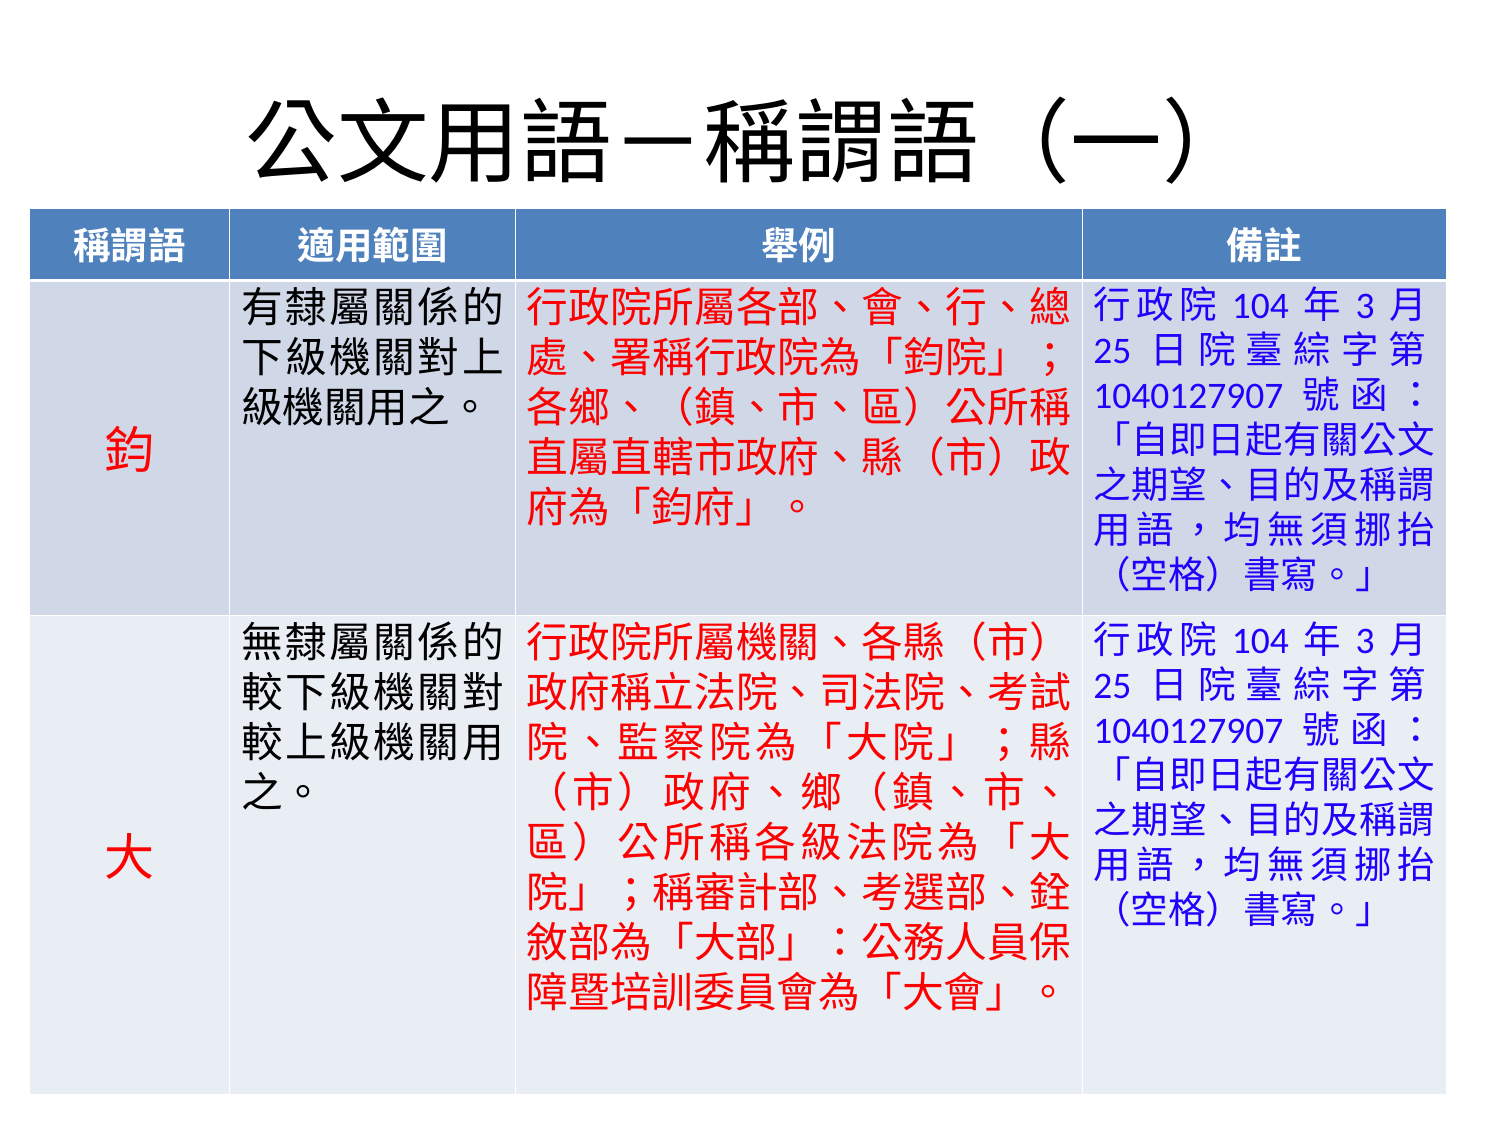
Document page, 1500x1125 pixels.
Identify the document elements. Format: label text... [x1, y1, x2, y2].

table_cell 行政院所屬各部、會、行、總處、署稱行政院為「鈞院」；各鄉、（鎮、市、區）公所稱直屬直轄市政府、縣（市）政府為「鈞府」。 [516, 282, 1082, 615]
table_header 適用範圍 [230, 209, 515, 279]
title 公文用語－稱謂語（一） [75, 45, 1426, 208]
table_header 稱謂語 [30, 209, 229, 279]
table_cell 無隸屬關係的較下級機關對較上級機關用之。 [230, 616, 515, 1094]
table_cell 鈞 [30, 282, 229, 615]
table_header 備註 [1083, 209, 1446, 279]
table_cell 有隸屬關係的下級機關對上級機關用之。 [230, 282, 515, 615]
table_cell 行政院104年3月25日院臺綜字第1040127907號函：「自即日起有關公文之期望、目的及稱謂用語，均無須挪抬（空格）書寫。」 [1083, 282, 1446, 615]
table_header 舉例 [516, 209, 1082, 279]
table_cell 行政院所屬機關、各縣（市）政府稱立法院、司法院、考試院、監察院為「大院」；縣（市）政府、鄉（鎮、市、區）公所稱各級法院為「大院」；稱審計部、考選部、銓敘部為「大部」：公務人員保障暨培訓委員會為「大會」。 [516, 616, 1082, 1094]
table_cell 大 [30, 616, 229, 1094]
table_cell 行政院104年3月25日院臺綜字第1040127907號函：「自即日起有關公文之期望、目的及稱謂用語，均無須挪抬（空格）書寫。」 [1083, 616, 1446, 1094]
